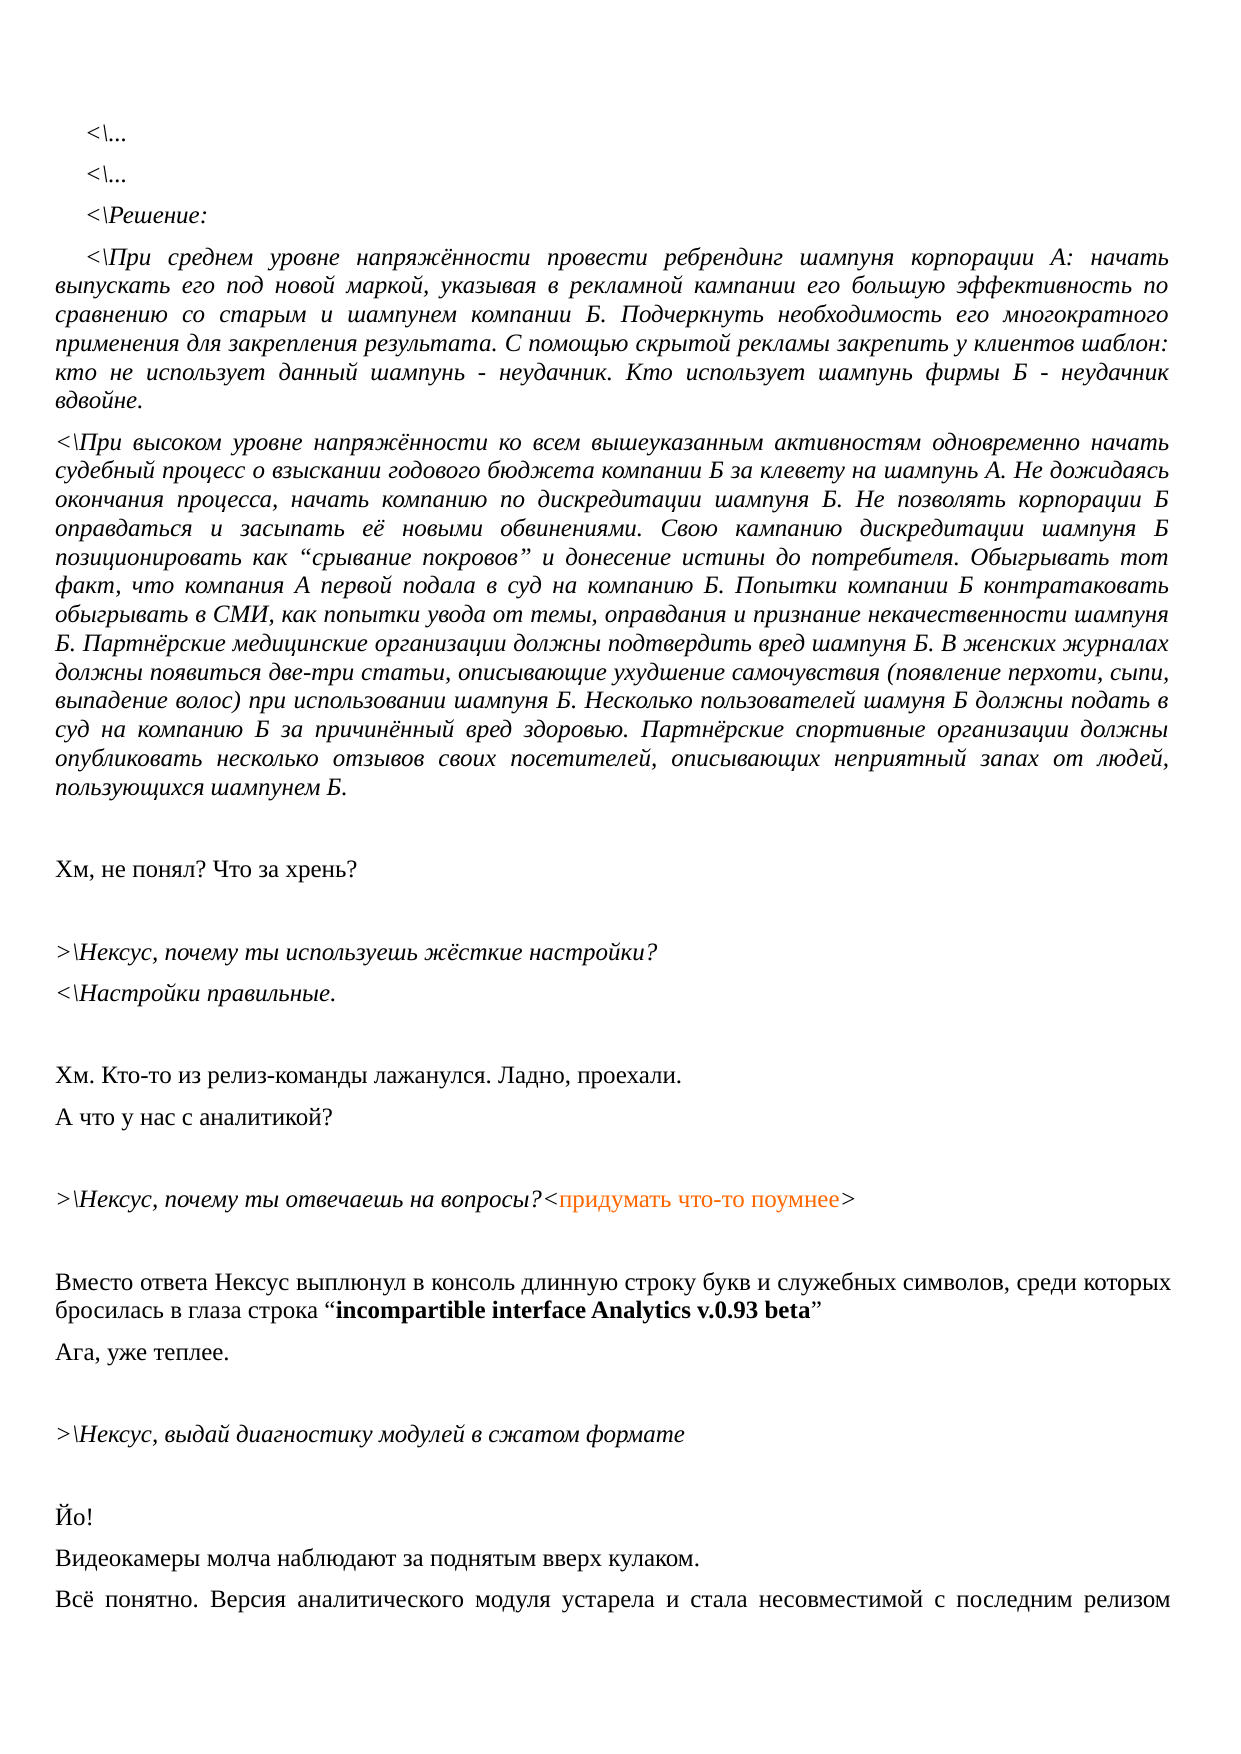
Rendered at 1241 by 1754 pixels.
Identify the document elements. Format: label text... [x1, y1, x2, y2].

text <\При высоком уровне напряжённости ко всем вышеуказанным активностям одновременно начать судебный процесс о взыскании годового бюджета компании Б за клевету на шампунь А. Не дожидаясь окончания процесса, начать компанию по дискредитации шампуня Б. Не позволять корпорации Б оправдаться и засыпать её новыми обвинениями. Свою кампанию дискредитации шампуня Б позиционировать как “срывание покровов” и донесение истины до потребителя. Обыгрывать тот факт, что компания А первой подала в суд на компанию Б. Попытки компании Б контратаковать обыгрывать в СМИ, как попытки увода от темы, оправдания и признание некачественности шампуня Б. Партнёрские медицинские организации должны подтвердить вред шампуня Б. В женских журналах должны появиться две-три статьи, описывающие ухудшение самочувствия (появление перхоти, сыпи, выпадение волос) при использовании шампуня Б. Несколько пользователей шамуня Б должны подать в суд на компанию Б за причинённый вред здоровью. Партнёрские спортивные организации должны опубликовать несколько отзывов своих посетителей, описывающих неприятный запах от людей, пользующихся шампунем Б. [55, 427, 1172, 801]
text Видеокамеры молча наблюдают за поднятым вверх кулаком. [55, 1543, 1172, 1572]
text Всё понятно. Версия аналитического модуля устарела и стала несовместимой с последним релизом [55, 1584, 1172, 1613]
text А что у нас с аналитикой? [55, 1102, 1172, 1131]
text <\... [55, 159, 1172, 188]
text Йо! [55, 1502, 1172, 1531]
text Ага, уже теплее. [55, 1337, 1172, 1366]
text <\... [55, 118, 1172, 147]
text <\При среднем уровне напряжённости провести ребрендинг шампуня корпорации А: начать выпускать его под новой маркой, указывая в рекламной кампании его большую эффективность по сравнению со старым и шампунем компании Б. Подчеркнуть необходимость его многократного применения для закрепления результата. С помощью скрытой рекламы закрепить у клиентов шаблон: кто не использует данный шампунь - неудачник. Кто использует шампунь фирмы Б - неудачник вдвойне. [55, 242, 1172, 414]
text Хм. Кто-то из релиз-команды лажанулся. Ладно, проехали. [55, 1061, 1172, 1089]
text >\Нексус, почему ты отвечаешь на вопросы?<придумать что-то поумнее> [55, 1184, 1172, 1213]
text <\Решение: [55, 201, 1172, 229]
text Вместо ответа Нексус выплюнул в консоль длинную строку букв и служебных символов, среди которых бросилась в глаза строка “incompartible interface Analytics v.0.93 beta” [55, 1267, 1172, 1324]
text >\Нексус, почему ты используешь жёсткие настройки? [55, 937, 1172, 966]
text Хм, не понял? Что за хрень? [55, 854, 1172, 883]
text >\Нексус, выдай диагностику модулей в сжатом формате [55, 1419, 1172, 1448]
text <\Настройки правильные. [55, 978, 1172, 1007]
